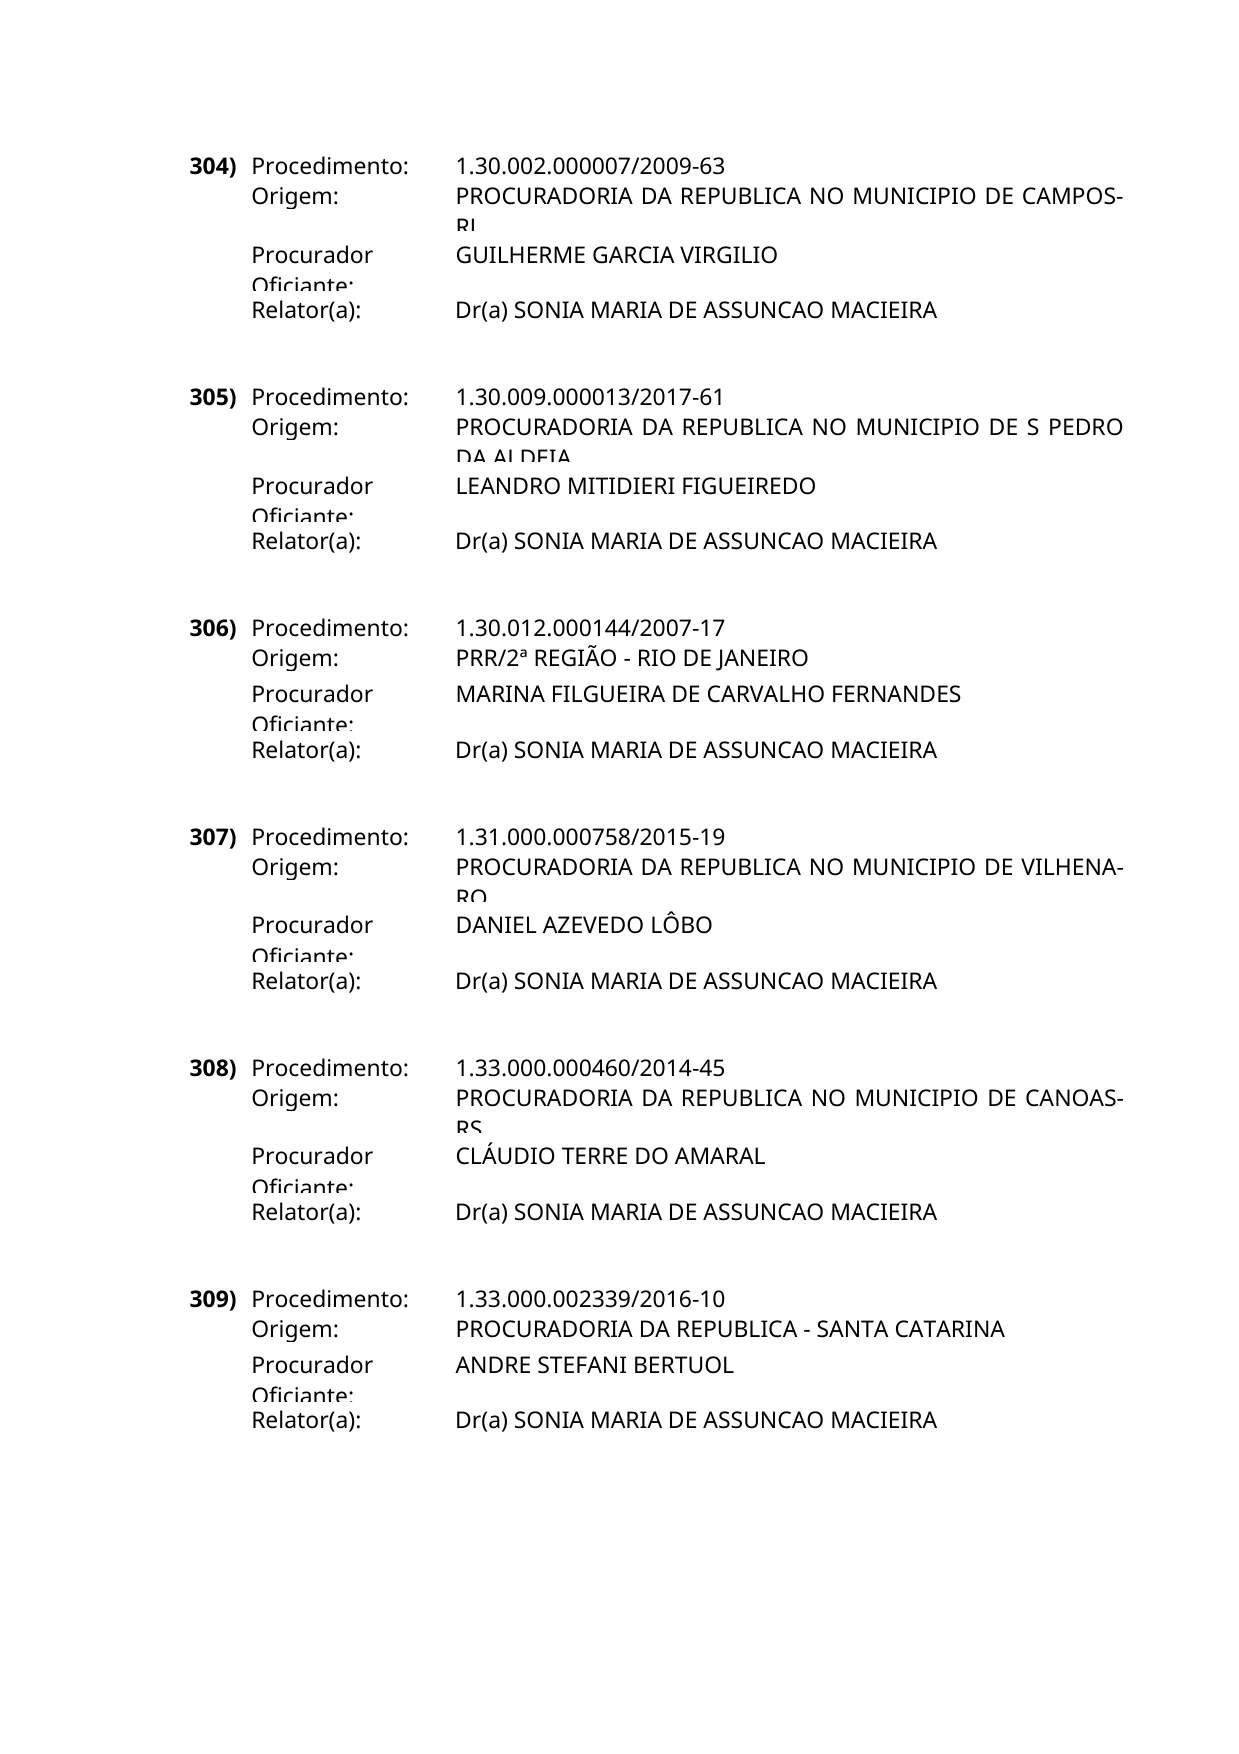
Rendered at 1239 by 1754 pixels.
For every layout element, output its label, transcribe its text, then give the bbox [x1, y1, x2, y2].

table_cell [455, 902, 1124, 909]
table_cell 1.33.000.000460/2014-45 [455, 1052, 1124, 1080]
table_cell ANDRE STEFANI BERTUOL [455, 1349, 1124, 1400]
table_cell [455, 764, 1124, 821]
table_cell [189, 462, 251, 469]
table_cell [189, 851, 251, 879]
table_header Dr(a) SONIA MARIA DE ASSUNCAO MACIEIRA [455, 294, 1122, 323]
table_cell [0, 734, 189, 764]
table_cell [189, 180, 251, 208]
table_cell Procurador Oficiante: [251, 678, 455, 731]
table_cell [1125, 470, 1239, 521]
table_cell [1125, 1349, 1239, 1400]
table_cell 305) [189, 381, 251, 409]
table_cell [189, 1140, 251, 1191]
table_cell [455, 555, 1124, 612]
table_cell [0, 671, 189, 678]
table_cell [189, 1404, 251, 1434]
table_cell Origem: [251, 851, 455, 879]
table_cell [251, 879, 455, 902]
table_cell [189, 1313, 251, 1341]
table_cell [0, 1196, 189, 1226]
table_cell 304) [189, 150, 251, 178]
table_cell [1125, 1341, 1239, 1349]
table_cell [1125, 734, 1239, 764]
table_cell [189, 965, 251, 995]
table_cell [189, 470, 251, 521]
table_cell [1125, 995, 1239, 1052]
table_cell [0, 764, 189, 821]
table_cell 1.30.012.000144/2007-17 [455, 612, 1124, 641]
table_cell [0, 965, 189, 995]
table_header Dr(a) SONIA MARIA DE ASSUNCAO MACIEIRA [455, 1404, 1122, 1433]
table_cell [0, 995, 189, 1052]
table_cell [0, 1404, 189, 1434]
table_cell [1125, 180, 1239, 208]
table_cell [1125, 642, 1239, 671]
table_cell Procedimento: [251, 150, 455, 178]
table_cell [251, 1110, 455, 1133]
table_cell [1125, 525, 1239, 555]
table_cell [251, 1341, 455, 1349]
table_cell [0, 231, 189, 238]
table_cell [455, 995, 1124, 1052]
table_cell [1125, 1110, 1239, 1133]
table_cell 1.31.000.000758/2015-19 [455, 821, 1124, 849]
table_cell [1125, 294, 1239, 324]
table_cell [1125, 555, 1239, 612]
table_cell [251, 462, 455, 469]
table_cell PROCURADORIA DA REPUBLICA NO MUNICIPIO DE VILHENA-RO [455, 851, 1124, 902]
table_cell [189, 879, 251, 902]
table_cell [0, 470, 189, 521]
table_cell Procurador Oficiante: [251, 1349, 455, 1401]
table_header Dr(a) SONIA MARIA DE ASSUNCAO MACIEIRA [455, 734, 1122, 762]
table_cell [189, 1226, 251, 1283]
table_cell 306) [189, 612, 251, 641]
table_cell [0, 909, 189, 960]
table_cell Procurador Oficiante: [251, 909, 455, 962]
table_cell [0, 294, 189, 324]
table_cell Origem: [251, 642, 455, 671]
table_cell PROCURADORIA DA REPUBLICA NO MUNICIPIO DE CAMPOS-RJ [455, 180, 1124, 231]
table_cell [0, 821, 189, 849]
table_cell [189, 764, 251, 821]
table_cell [1125, 462, 1239, 469]
table_cell MARINA FILGUEIRA DE CARVALHO FERNANDES [455, 678, 1124, 729]
table_cell Origem: [251, 1082, 455, 1110]
table_cell PRR/2ª REGIÃO - RIO DE JANEIRO [455, 642, 1124, 671]
table_cell [1125, 411, 1239, 439]
table_cell [1125, 851, 1239, 879]
table_header Relator(a): [251, 525, 455, 554]
table_cell [0, 642, 189, 671]
table_cell Procedimento: [251, 1283, 455, 1311]
table_cell PROCURADORIA DA REPUBLICA NO MUNICIPIO DE CANOAS-RS [455, 1082, 1124, 1133]
table_cell [0, 1133, 189, 1140]
table_cell [251, 231, 455, 238]
table_cell [0, 1283, 189, 1311]
table_cell Procurador Oficiante: [251, 239, 455, 291]
table_cell [189, 909, 251, 960]
table_cell [1125, 909, 1239, 960]
table_cell [0, 239, 189, 289]
table_cell [189, 411, 251, 439]
table_cell [455, 1133, 1124, 1140]
table_cell [1125, 231, 1239, 238]
table_cell [189, 902, 251, 909]
table_cell [0, 612, 189, 641]
table_cell [1125, 1226, 1239, 1283]
table_cell [189, 294, 251, 324]
table_header Dr(a) SONIA MARIA DE ASSUNCAO MACIEIRA [455, 965, 1122, 993]
table_cell [0, 1226, 189, 1283]
table_cell [455, 324, 1124, 381]
table_cell [251, 1226, 455, 1283]
table_cell [0, 1052, 189, 1080]
table_cell [251, 324, 455, 381]
table_cell 1.33.000.002339/2016-10 [455, 1283, 1124, 1311]
table_cell [1125, 902, 1239, 909]
table_cell [1125, 150, 1239, 178]
table_cell [1125, 440, 1239, 462]
table_cell [251, 671, 455, 678]
table_cell [189, 231, 251, 238]
table_cell 309) [189, 1283, 251, 1311]
table_header Dr(a) SONIA MARIA DE ASSUNCAO MACIEIRA [455, 525, 1122, 554]
table_cell [455, 462, 1124, 469]
table_cell [455, 1226, 1124, 1283]
table_header Relator(a): [251, 734, 455, 762]
table_cell [455, 671, 1124, 678]
table_cell [1125, 1196, 1239, 1226]
table_cell [189, 995, 251, 1052]
table_cell Origem: [251, 180, 455, 208]
table_cell [0, 462, 189, 469]
table_cell [455, 1341, 1124, 1349]
table_cell [1125, 965, 1239, 995]
table_cell [189, 209, 251, 231]
table_cell [0, 555, 189, 612]
table_header [0, 0, 189, 150]
table_cell [0, 411, 189, 439]
table_cell [1125, 1404, 1239, 1434]
table_cell LEANDRO MITIDIERI FIGUEIREDO [455, 470, 1124, 521]
table_cell [189, 440, 251, 462]
table_cell [0, 440, 189, 462]
table_cell [1125, 821, 1239, 849]
table_cell [189, 1110, 251, 1133]
table_cell [1125, 1133, 1239, 1140]
table_cell [0, 678, 189, 729]
table_cell 308) [189, 1052, 251, 1080]
table_cell [189, 1082, 251, 1110]
table_header [455, 0, 1124, 150]
table_cell [189, 555, 251, 612]
table_cell [1125, 1082, 1239, 1110]
table_cell [189, 239, 251, 289]
table_cell PROCURADORIA DA REPUBLICA NO MUNICIPIO DE S PEDRO DA ALDEIA [455, 411, 1124, 462]
table_header Relator(a): [251, 1404, 455, 1433]
table_cell Procedimento: [251, 1052, 455, 1080]
table_cell [189, 1196, 251, 1226]
table_cell [0, 879, 189, 902]
table_cell PROCURADORIA DA REPUBLICA - SANTA CATARINA [455, 1313, 1124, 1341]
table_cell [0, 525, 189, 555]
table_cell [0, 324, 189, 381]
table_cell [251, 209, 455, 231]
table_cell [189, 1349, 251, 1400]
table_cell [251, 555, 455, 612]
table_cell 307) [189, 821, 251, 849]
table_cell [1125, 324, 1239, 381]
table_cell Origem: [251, 411, 455, 439]
table_cell DANIEL AZEVEDO LÔBO [455, 909, 1124, 960]
table_cell [0, 1110, 189, 1133]
table_cell [189, 525, 251, 555]
table_header Relator(a): [251, 294, 455, 323]
table_cell [1125, 1283, 1239, 1311]
table_cell [189, 734, 251, 764]
table_cell [1125, 678, 1239, 729]
table_cell [0, 381, 189, 409]
table_cell [1125, 209, 1239, 231]
table_cell [189, 1341, 251, 1349]
table_header Relator(a): [251, 965, 455, 993]
table_cell [0, 209, 189, 231]
table_cell [1125, 612, 1239, 641]
table_cell CLÁUDIO TERRE DO AMARAL [455, 1140, 1124, 1191]
table_cell [1125, 671, 1239, 678]
table_cell Procedimento: [251, 381, 455, 409]
table_cell Procurador Oficiante: [251, 1140, 455, 1193]
table_cell [251, 1133, 455, 1140]
table_cell [0, 180, 189, 208]
table_cell [0, 851, 189, 879]
table_cell [0, 1082, 189, 1110]
table_cell [1125, 1140, 1239, 1191]
table_cell Procedimento: [251, 612, 455, 641]
table_cell [0, 150, 189, 178]
table_cell [0, 902, 189, 909]
table_cell [0, 1140, 189, 1191]
table_cell [1125, 239, 1239, 289]
table_cell 1.30.002.000007/2009-63 [455, 150, 1124, 178]
table_cell [1125, 879, 1239, 902]
table_cell [1125, 1313, 1239, 1341]
table_header Relator(a): [251, 1196, 455, 1224]
table_cell [251, 902, 455, 909]
table_header [251, 0, 455, 150]
table_cell [251, 764, 455, 821]
table_cell [455, 231, 1124, 238]
table_cell [189, 642, 251, 671]
table_cell [251, 440, 455, 462]
table_cell Procedimento: [251, 821, 455, 849]
table_header Dr(a) SONIA MARIA DE ASSUNCAO MACIEIRA [455, 1196, 1122, 1224]
table_cell [189, 678, 251, 729]
table_header [1125, 0, 1239, 150]
table_cell [251, 995, 455, 1052]
table_cell [1125, 381, 1239, 409]
table_cell 1.30.009.000013/2017-61 [455, 381, 1124, 409]
table_cell [0, 1349, 189, 1400]
table_cell Procurador Oficiante: [251, 470, 455, 522]
table_cell GUILHERME GARCIA VIRGILIO [455, 239, 1124, 289]
table_cell [1125, 764, 1239, 821]
table_cell [0, 1341, 189, 1349]
table_cell [1125, 1052, 1239, 1080]
table_header [189, 0, 251, 150]
table_cell [0, 1313, 189, 1341]
table_cell [189, 671, 251, 678]
table_cell [189, 1133, 251, 1140]
table_cell [189, 324, 251, 381]
table_cell Origem: [251, 1313, 455, 1341]
